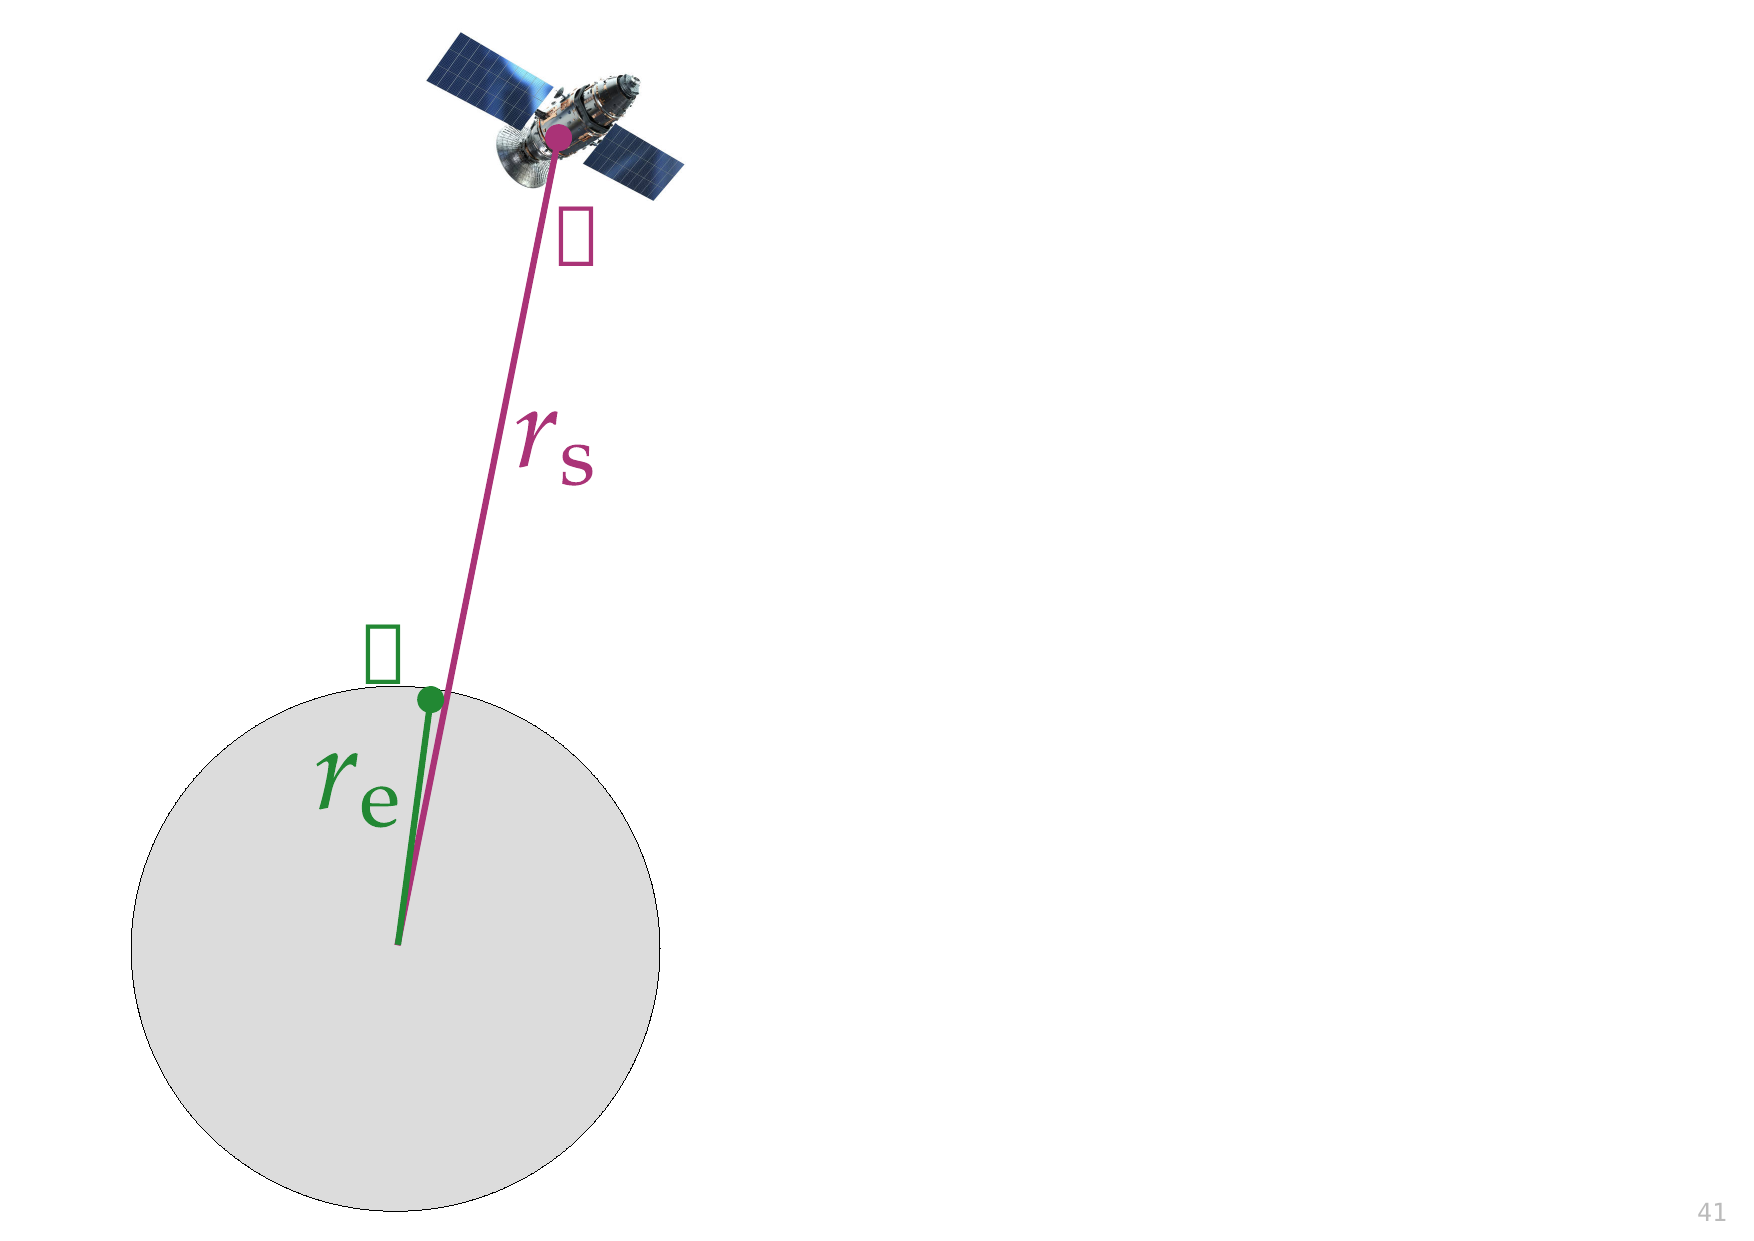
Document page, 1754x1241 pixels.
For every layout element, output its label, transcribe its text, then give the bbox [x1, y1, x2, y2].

text_box [562, 444, 593, 486]
text_box [131, 687, 661, 1212]
text_box  [536, 170, 650, 269]
text_box [516, 411, 558, 468]
text_box [419, 711, 440, 816]
picture [401, 16, 708, 233]
text_box  [343, 588, 457, 687]
